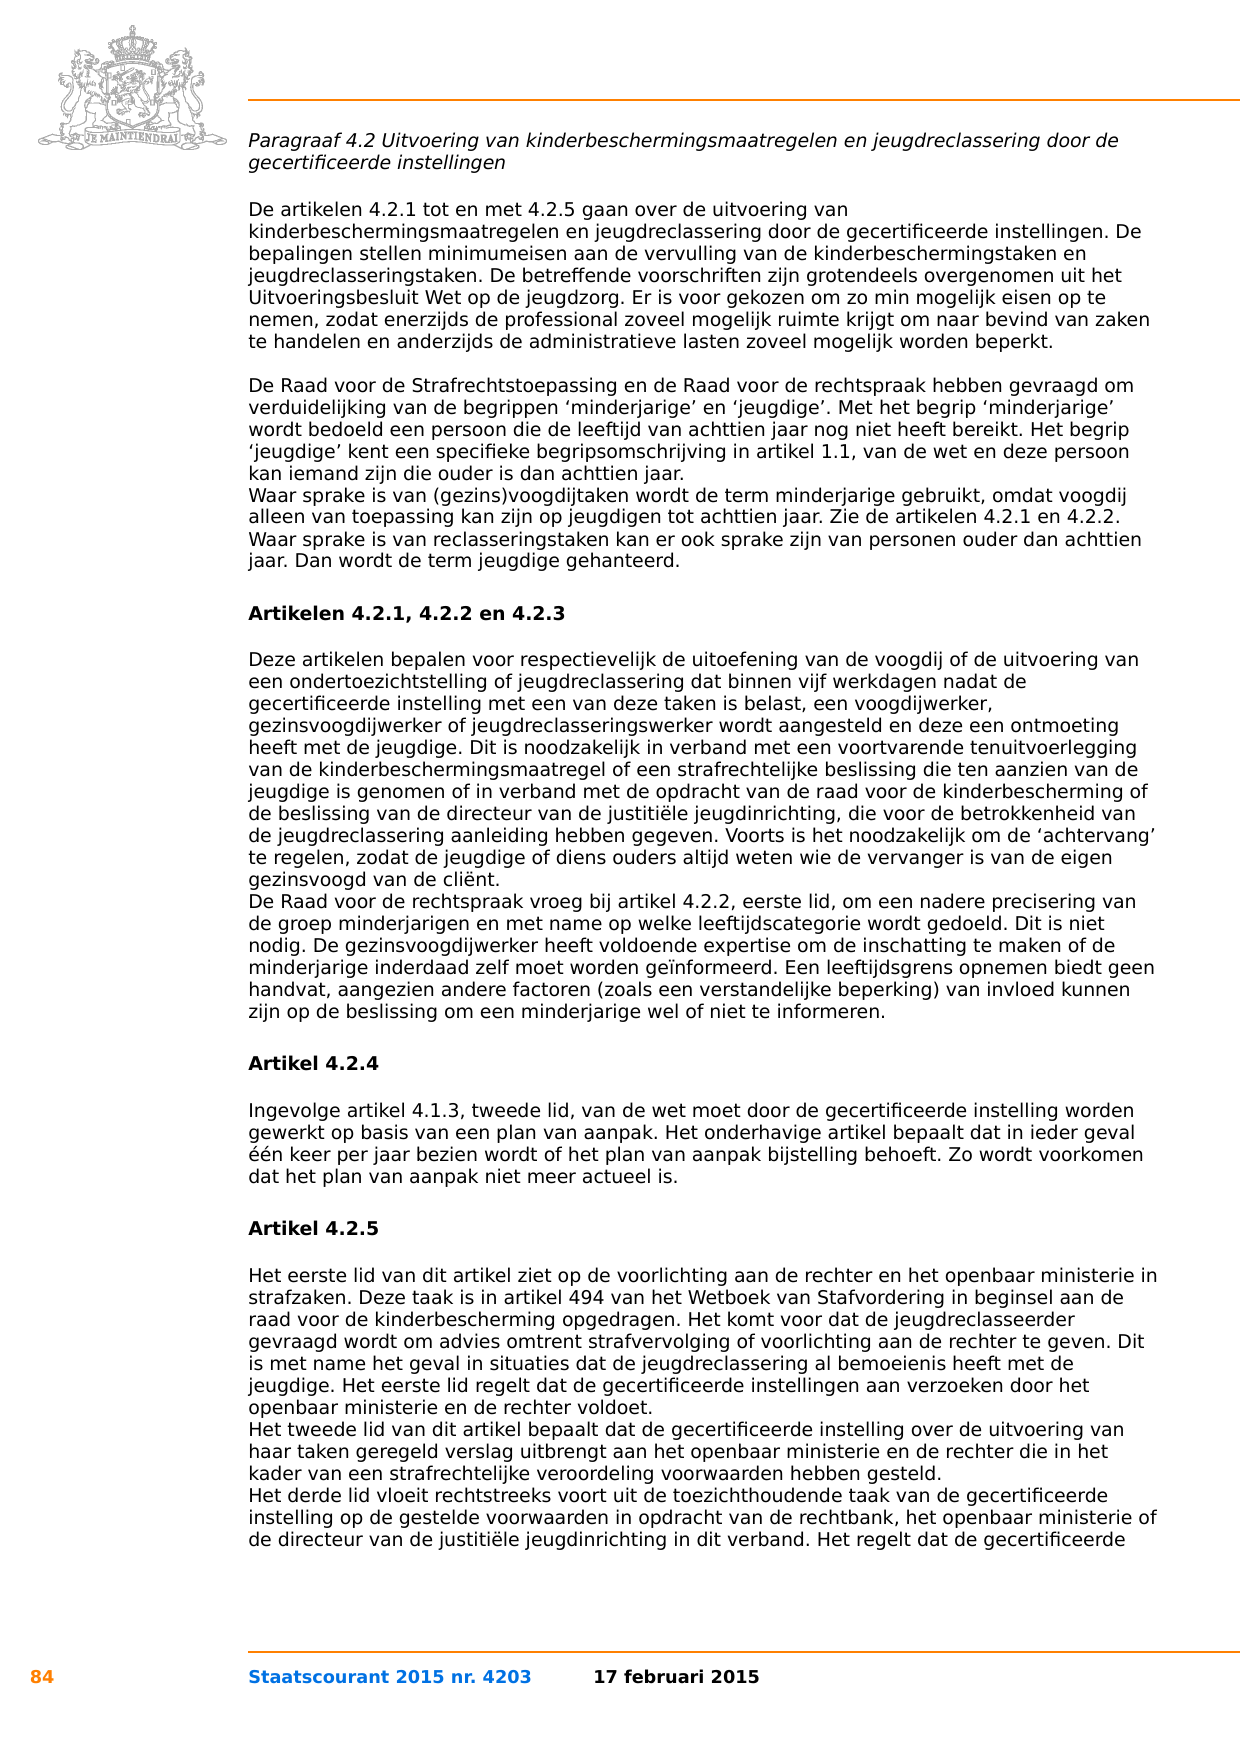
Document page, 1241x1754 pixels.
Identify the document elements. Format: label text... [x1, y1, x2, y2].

text Waar sprake is van (gezins)voogdijtaken wordt de term minderjarige gebruikt, omdat voogdij alleen van toepassing kan zijn op jeugdigen tot achttien jaar. Zie de artikelen 4.2.1 en 4.2.2. Waar sprake is van reclasseringstaken kan er ook sprake zijn van personen ouder dan achttien jaar. Dan wordt de term jeugdige gehanteerd. [248, 484, 1163, 572]
picture [38, 25, 227, 150]
text De Raad voor de Strafrechtstoepassing en de Raad voor de rechtspraak hebben gevraagd om verduidelijking van de begrippen ‘minderjarige’ en ‘jeugdige’. Met het begrip ‘minderjarige’ wordt bedoeld een persoon die de leeftijd van achttien jaar nog niet heeft bereikt. Het begrip ‘jeugdige’ kent een specifieke begripsomschrijving in artikel 1.1, van de wet en deze persoon kan iemand zijn die ouder is dan achttien jaar. [248, 374, 1163, 484]
text Het derde lid vloeit rechtstreeks voort uit de toezichthoudende taak van de gecertificeerde instelling op de gestelde voorwaarden in opdracht van de rechtbank, het openbaar ministerie of de directeur van de justitiële jeugdinrichting in dit verband. Het regelt dat de gecertificeerde [248, 1485, 1163, 1551]
text Deze artikelen bepalen voor respectievelijk de uitoefening van de voogdij of de uitvoering van een ondertoezichtstelling of jeugdreclassering dat binnen vijf werkdagen nadat de gecertificeerde instelling met een van deze taken is belast, een voogdijwerker, gezinsvoogdijwerker of jeugdreclasseringswerker wordt aangesteld en deze een ontmoeting heeft met de jeugdige. Dit is noodzakelijk in verband met een voortvarende tenuitvoerlegging van de kinderbeschermingsmaatregel of een strafrechtelijke beslissing die ten aanzien van de jeugdige is genomen of in verband met de opdracht van de raad voor de kinderbescherming of de beslissing van de directeur van de justitiële jeugdinrichting, die voor de betrokkenheid van de jeugdreclassering aanleiding hebben gegeven. Voorts is het noodzakelijk om de ‘achtervang’ te regelen, zodat de jeugdige of diens ouders altijd weten wie de vervanger is van de eigen gezinsvoogd van de cliënt. [248, 649, 1163, 891]
subtitle Artikelen 4.2.1, 4.2.2 en 4.2.3 [248, 602, 1163, 624]
text Het eerste lid van dit artikel ziet op de voorlichting aan de rechter en het openbaar ministerie in strafzaken. Deze taak is in artikel 494 van het Wetboek van Stafvordering in beginsel aan de raad voor de kinderbescherming opgedragen. Het komt voor dat de jeugdreclasseerder gevraagd wordt om advies omtrent strafvervolging of voorlichting aan de rechter te geven. Dit is met name het geval in situaties dat de jeugdreclassering al bemoeienis heeft met de jeugdige. Het eerste lid regelt dat de gecertificeerde instellingen aan verzoeken door het openbaar ministerie en de rechter voldoet. [248, 1265, 1163, 1419]
subtitle Artikel 4.2.4 [248, 1053, 1163, 1075]
text Het tweede lid van dit artikel bepaalt dat de gecertificeerde instelling over de uitvoering van haar taken geregeld verslag uitbrengt aan het openbaar ministerie en de rechter die in het kader van een strafrechtelijke veroordeling voorwaarden hebben gesteld. [248, 1419, 1163, 1485]
subtitle Paragraaf 4.2 Uitvoering van kinderbeschermingsmaatregelen en jeugdreclassering door de gecertificeerde instellingen [248, 130, 1163, 174]
text De Raad voor de rechtspraak vroeg bij artikel 4.2.2, eerste lid, om een nadere precisering van de groep minderjarigen en met name op welke leeftijdscategorie wordt gedoeld. Dit is niet nodig. De gezinsvoogdijwerker heeft voldoende expertise om de inschatting te maken of de minderjarige inderdaad zelf moet worden geïnformeerd. Een leeftijdsgrens opnemen biedt geen handvat, aangezien andere factoren (zoals een verstandelijke beperking) van invloed kunnen zijn op de beslissing om een minderjarige wel of niet te informeren. [248, 891, 1163, 1023]
subtitle Artikel 4.2.5 [248, 1218, 1163, 1240]
text De artikelen 4.2.1 tot en met 4.2.5 gaan over de uitvoering van kinderbeschermingsmaatregelen en jeugdreclassering door de gecertificeerde instellingen. De bepalingen stellen minimumeisen aan de vervulling van de kinderbeschermingstaken en jeugdreclasseringstaken. De betreffende voorschriften zijn grotendeels overgenomen uit het Uitvoeringsbesluit Wet op de jeugdzorg. Er is voor gekozen om zo min mogelijk eisen op te nemen, zodat enerzijds de professional zoveel mogelijk ruimte krijgt om naar bevind van zaken te handelen en anderzijds de administratieve lasten zoveel mogelijk worden beperkt. [248, 199, 1163, 353]
text Ingevolge artikel 4.1.3, tweede lid, van de wet moet door de gecertificeerde instelling worden gewerkt op basis van een plan van aanpak. Het onderhavige artikel bepaalt dat in ieder geval één keer per jaar bezien wordt of het plan van aanpak bijstelling behoeft. Zo wordt voorkomen dat het plan van aanpak niet meer actueel is. [248, 1100, 1163, 1188]
